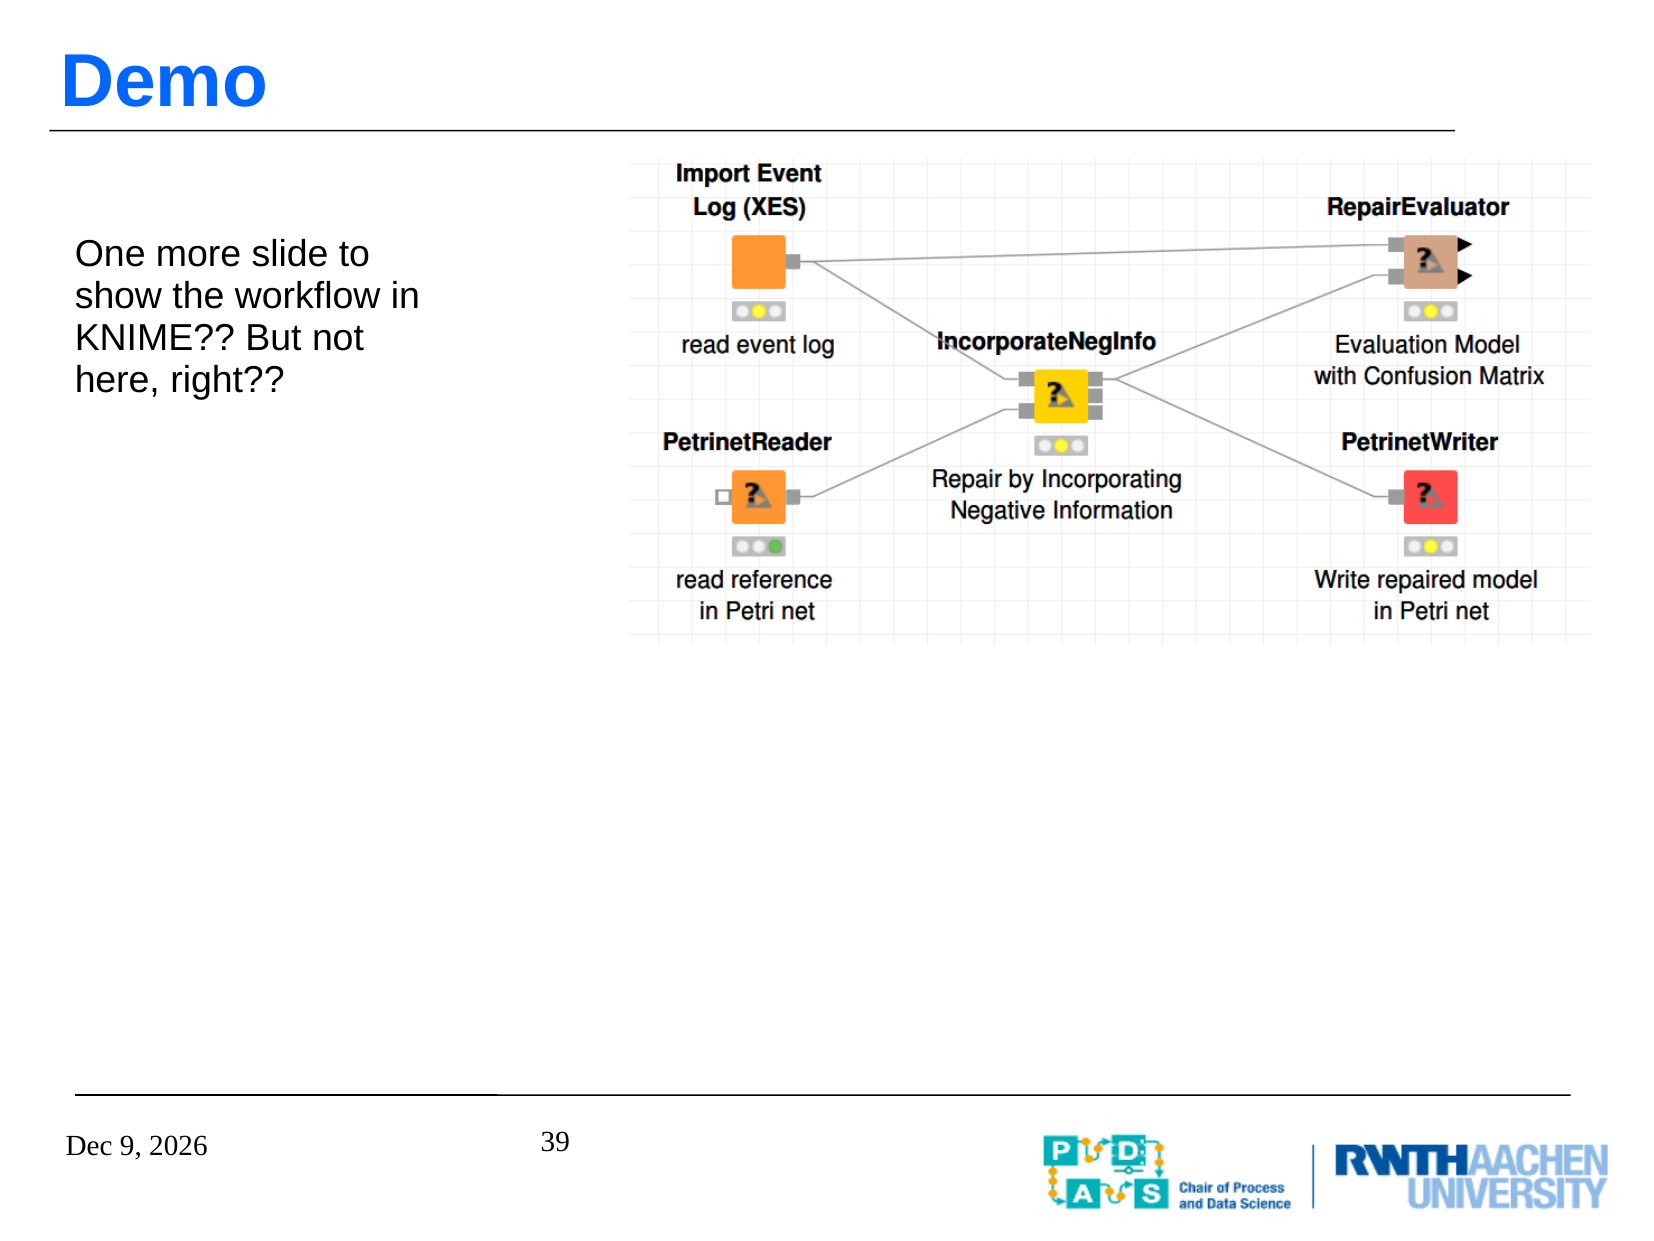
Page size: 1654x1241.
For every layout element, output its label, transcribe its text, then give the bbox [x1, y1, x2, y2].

picture [1005, 1090, 1647, 1241]
text_box One more slide to show the workflow in KNIME?? But not here, right?? [60, 225, 451, 408]
title Demo [60, 30, 1549, 131]
picture [629, 158, 1591, 646]
